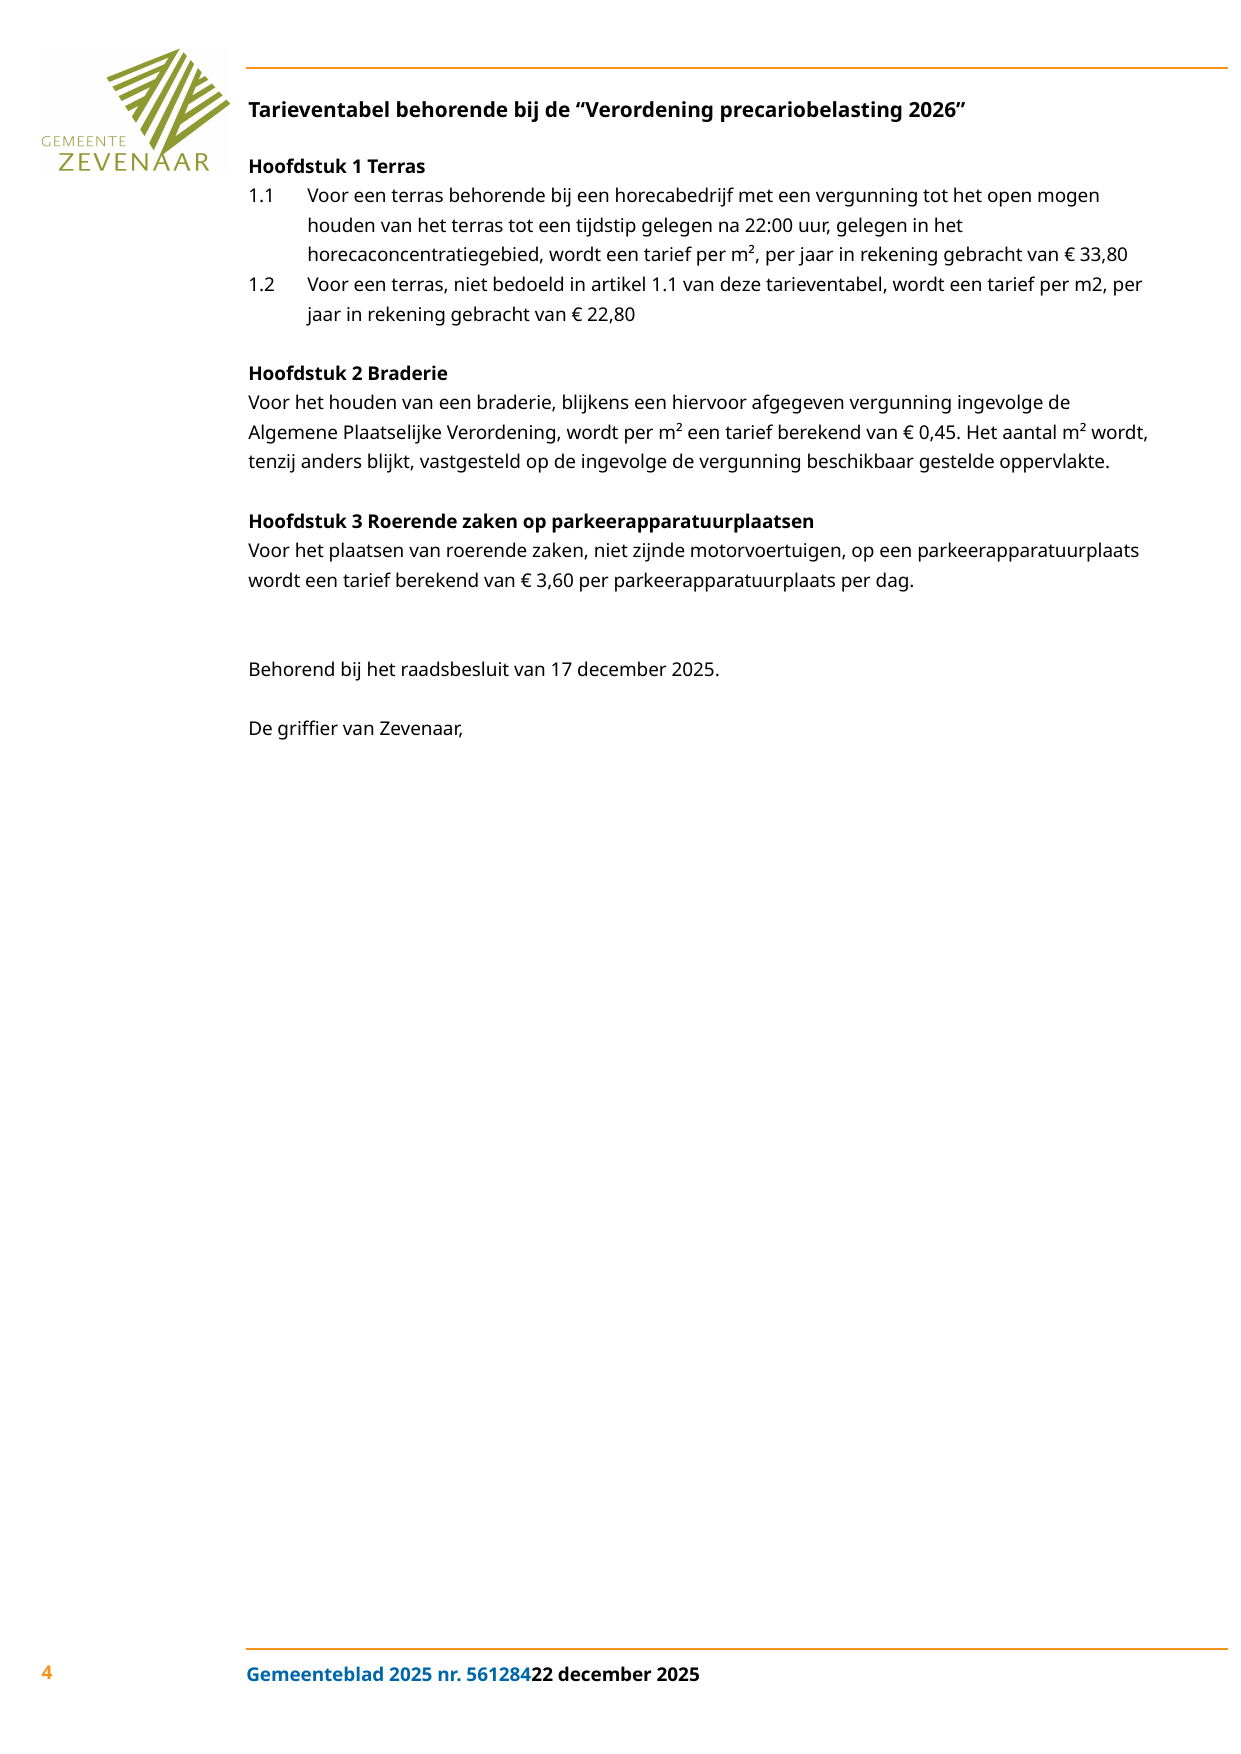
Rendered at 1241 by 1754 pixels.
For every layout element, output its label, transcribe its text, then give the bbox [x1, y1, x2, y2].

text Tarieventabel behorende bij de “Verordening precariobelasting 2026” [248, 95, 1152, 123]
text Hoofdstuk 2 Braderie [248, 360, 1152, 386]
text Hoofdstuk 1 Terras [248, 153, 1152, 179]
list Voor een terras, niet bedoeld in artikel 1.1 van deze tarieventabel, wordt een tarief per m2, per jaar in rekening gebracht van € 22,80 [248, 271, 1152, 327]
text Behorend bij het raadsbesluit van 17 december 2025. [248, 656, 1152, 682]
list Voor een terras behorende bij een horecabedrijf met een vergunning tot het open mogen houden van het terras tot een tijdstip gelegen na 22:00 uur, gelegen in het horecaconcentratiegebied, wordt een tarief per m², per jaar in rekening gebracht van € 33,80 [248, 182, 1152, 267]
text Voor het plaatsen van roerende zaken, niet zijnde motorvoertuigen, op een parkeerapparatuurplaats wordt een tarief berekend van € 3,60 per parkeerapparatuurplaats per dag. [248, 537, 1152, 593]
picture [41, 47, 231, 172]
text Voor het houden van een braderie, blijkens een hiervoor afgegeven vergunning ingevolge de Algemene Plaatselijke Verordening, wordt per m² een tarief berekend van € 0,45. Het aantal m² wordt, tenzij anders blijkt, vastgesteld op de ingevolge de vergunning beschikbaar gestelde oppervlakte. [248, 389, 1152, 474]
text Hoofdstuk 3 Roerende zaken op parkeerapparatuurplaatsen [248, 508, 1152, 534]
text De griffier van Zevenaar, [248, 715, 1152, 741]
